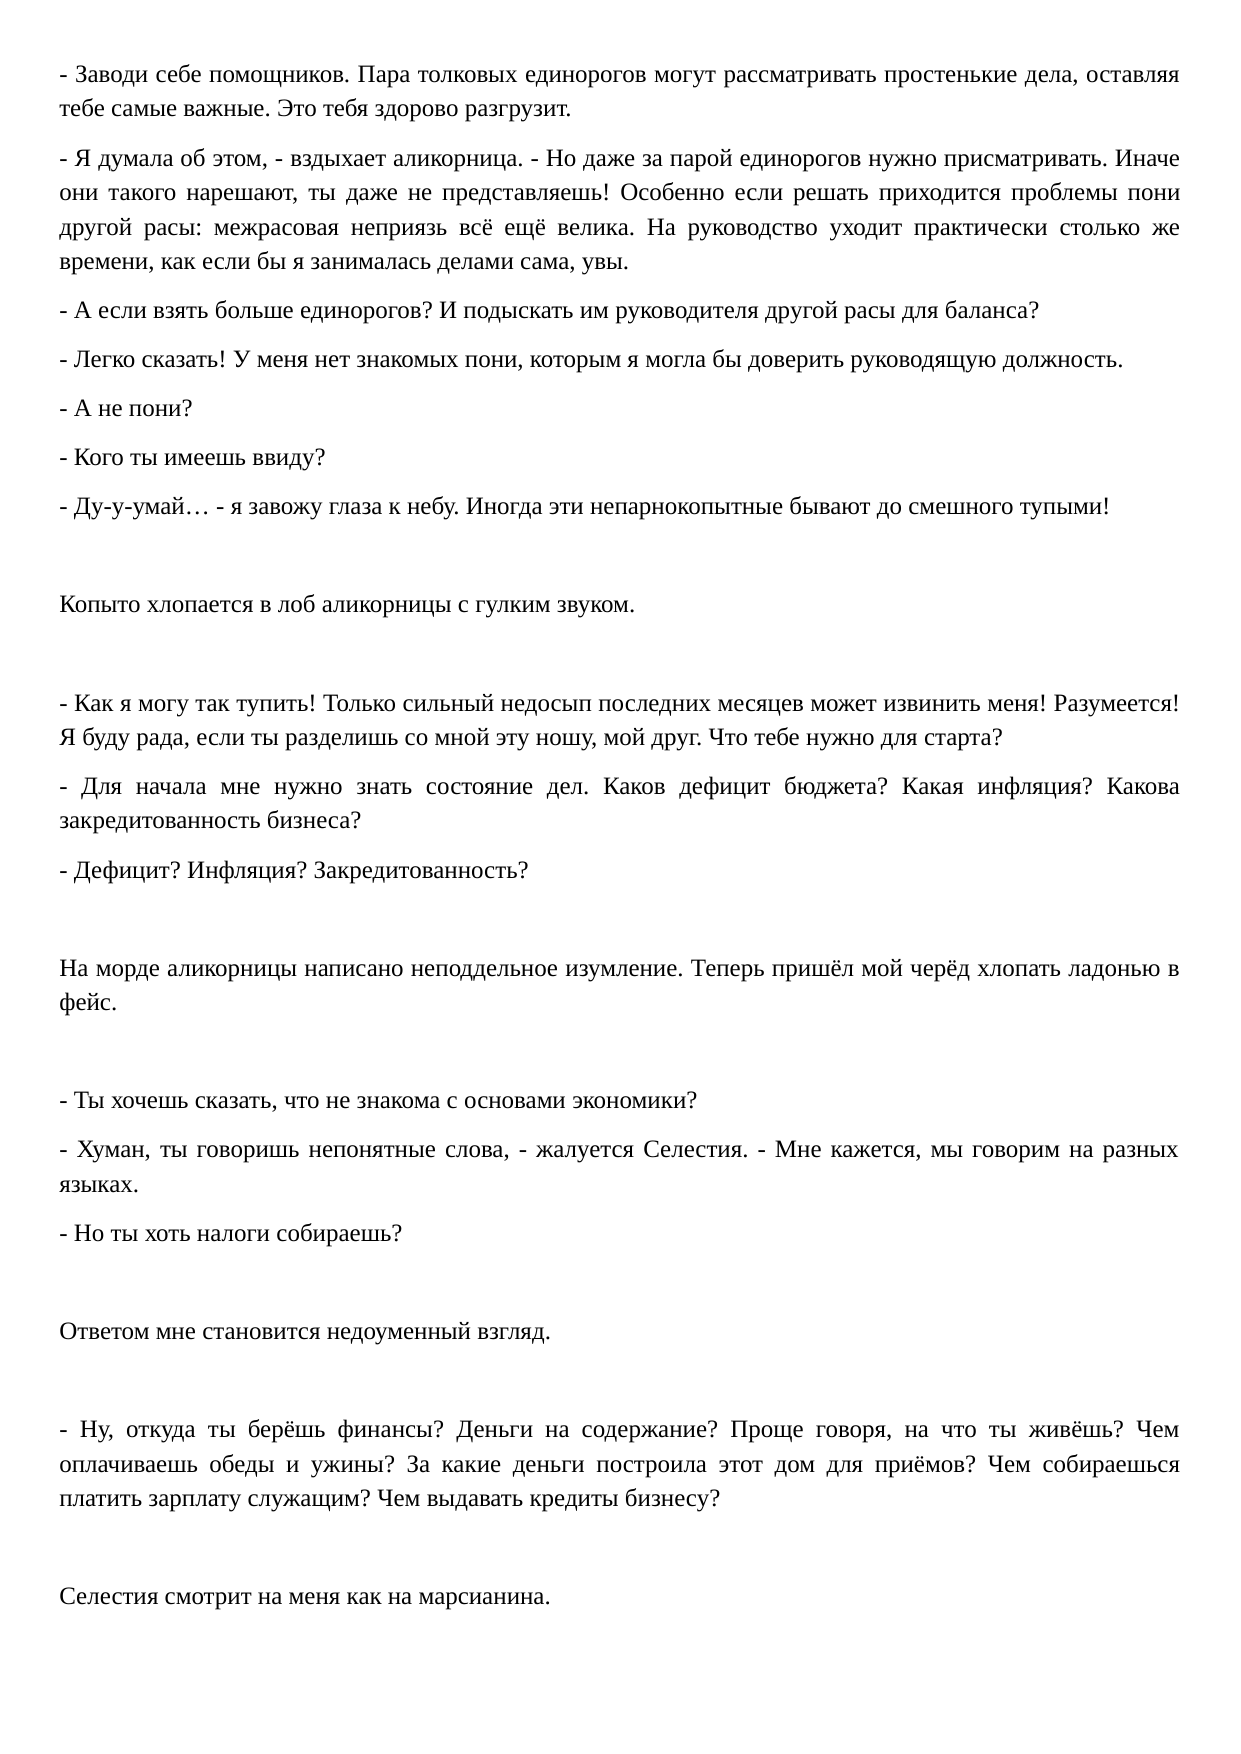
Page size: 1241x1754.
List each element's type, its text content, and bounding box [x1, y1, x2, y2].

text - Заводи себе помощников. Пара толковых единорогов могут рассматривать простенькие дела, оставляя тебе самые важные. Это тебя здорово разгрузит. [59, 59, 1181, 122]
text - Я думала об этом, - вздыхает аликорница. - Но даже за парой единорогов нужно присматривать. Иначе они такого нарешают, ты даже не представляешь! Особенно если решать приходится проблемы пони другой расы: межрасовая неприязь всё ещё велика. На руководство уходит практически столько же времени, как если бы я занималась делами сама, увы. [59, 143, 1181, 275]
text - А не пони? [59, 393, 1181, 422]
text - Ну, откуда ты берёшь финансы? Деньги на содержание? Проще говоря, на что ты живёшь? Чем оплачиваешь обеды и ужины? За какие деньги построила этот дом для приёмов? Чем собираешься платить зарплату служащим? Чем выдавать кредиты бизнесу? [59, 1414, 1181, 1512]
text Селестия смотрит на меня как на марсианина. [59, 1581, 1181, 1610]
text - Хуман, ты говоришь непонятные слова, - жалуется Селестия. - Мне кажется, мы говорим на разных языках. [59, 1134, 1181, 1198]
text На морде аликорницы написано неподдельное изумление. Теперь пришёл мой черёд хлопать ладонью в фейс. [59, 953, 1181, 1016]
text - Ты хочешь сказать, что не знакома с основами экономики? [59, 1085, 1181, 1114]
text - Дефицит? Инфляция? Закредитованность? [59, 855, 1181, 883]
text - Для начала мне нужно знать состояние дел. Каков дефицит бюджета? Какая инфляция? Какова закредитованность бизнеса? [59, 771, 1181, 834]
text - Кого ты имеешь ввиду? [59, 442, 1181, 471]
text Копыто хлопается в лоб аликорницы с гулким звуком. [59, 589, 1181, 618]
text Ответом мне становится недоуменный взгляд. [59, 1316, 1181, 1345]
text - А если взять больше единорогов? И подыскать им руководителя другой расы для баланса? [59, 295, 1181, 324]
text - Но ты хоть налоги собираешь? [59, 1218, 1181, 1247]
text - Легко сказать! У меня нет знакомых пони, которым я могла бы доверить руководящую должность. [59, 344, 1181, 373]
text - Как я могу так тупить! Только сильный недосып последних месяцев может извинить меня! Разумеется! Я буду рада, если ты разделишь со мной эту ношу, мой друг. Что тебе нужно для старта? [59, 688, 1181, 751]
text - Ду-у-умай… - я завожу глаза к небу. Иногда эти непарнокопытные бывают до смешного тупыми! [59, 491, 1181, 520]
